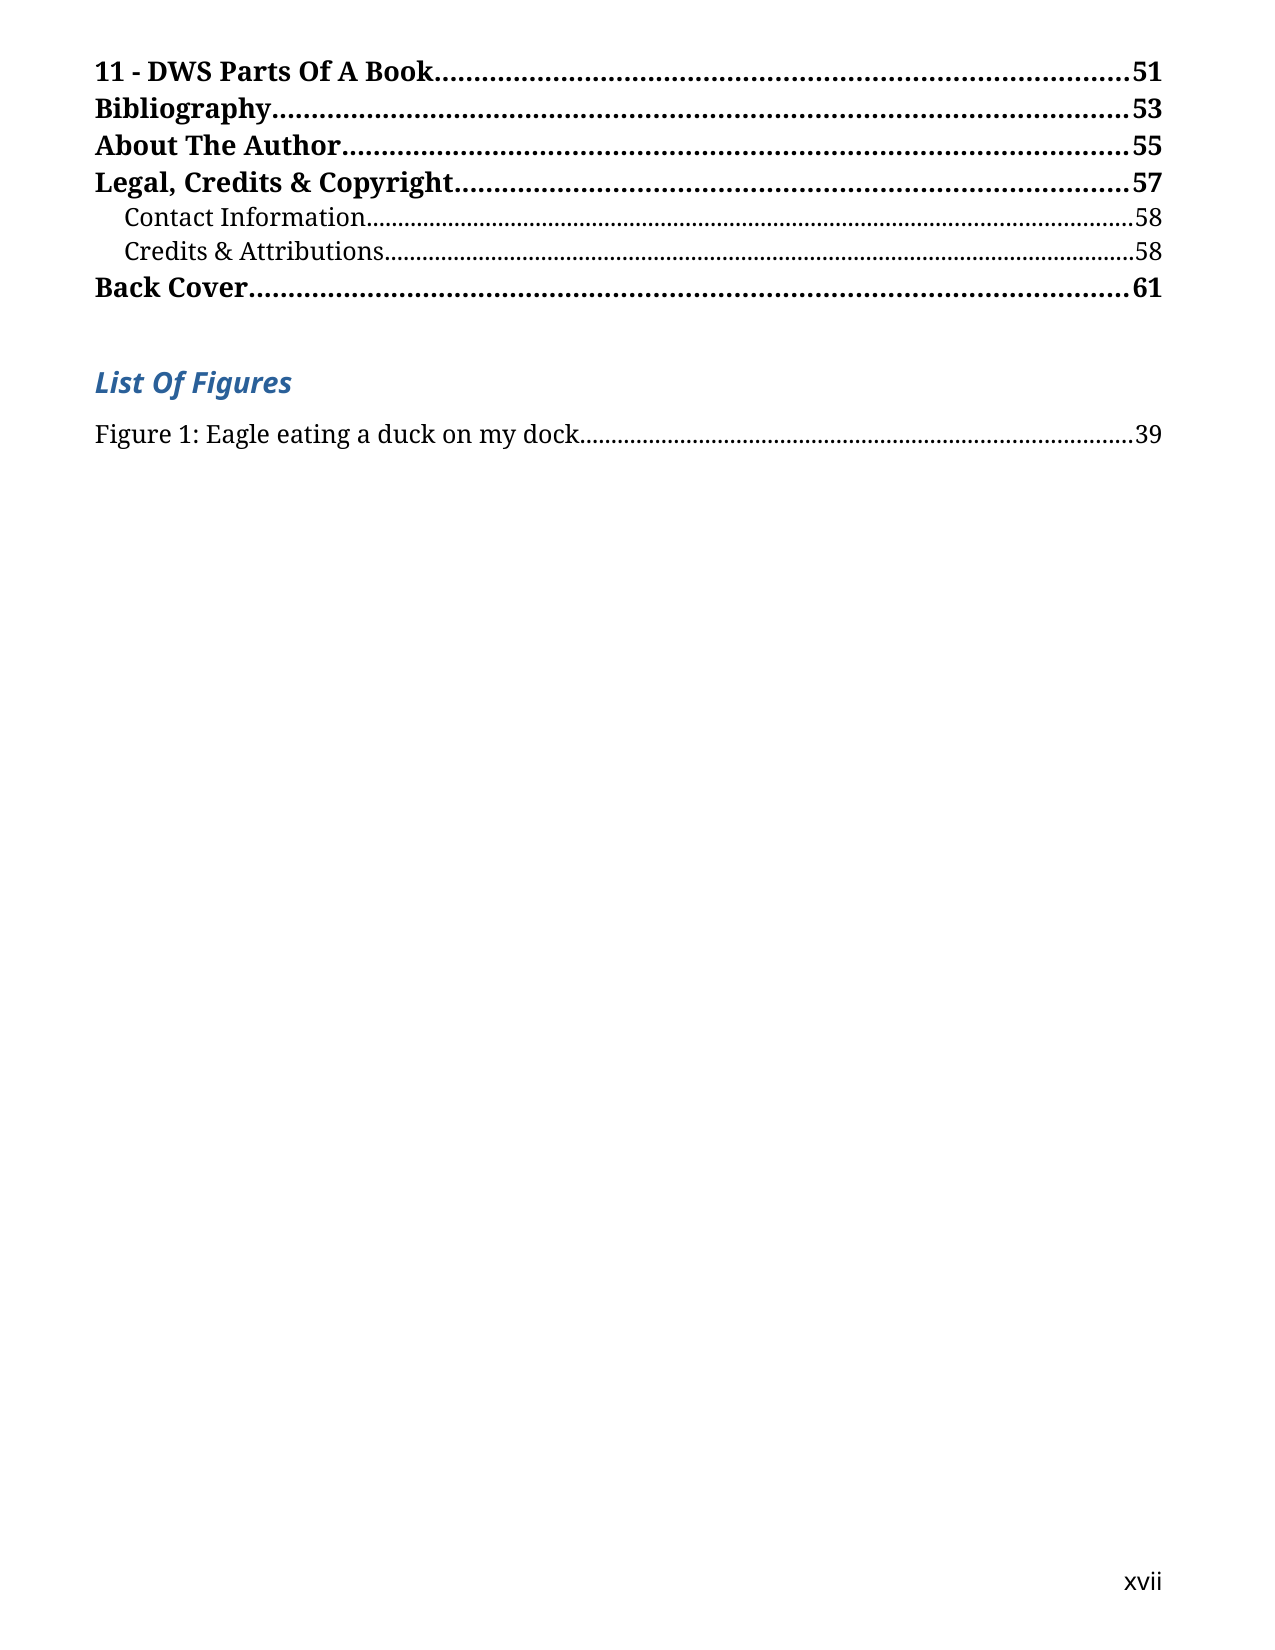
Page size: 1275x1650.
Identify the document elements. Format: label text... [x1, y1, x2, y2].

text About The Author 55 [94, 126, 1162, 163]
text Contact Information 58 [124, 200, 1162, 234]
text Bibliography 53 [94, 89, 1162, 126]
text Credits & Attributions 58 [124, 234, 1162, 268]
text Figure 1: Eagle eating a duck on my dock 39 [94, 417, 1162, 451]
text Legal, Credits & Copyright 57 [94, 163, 1162, 200]
text Back Cover 61 [94, 268, 1162, 305]
text 11 - DWS Parts Of A Book 51 [94, 52, 1162, 89]
subtitle List of Figures [94, 363, 1162, 402]
